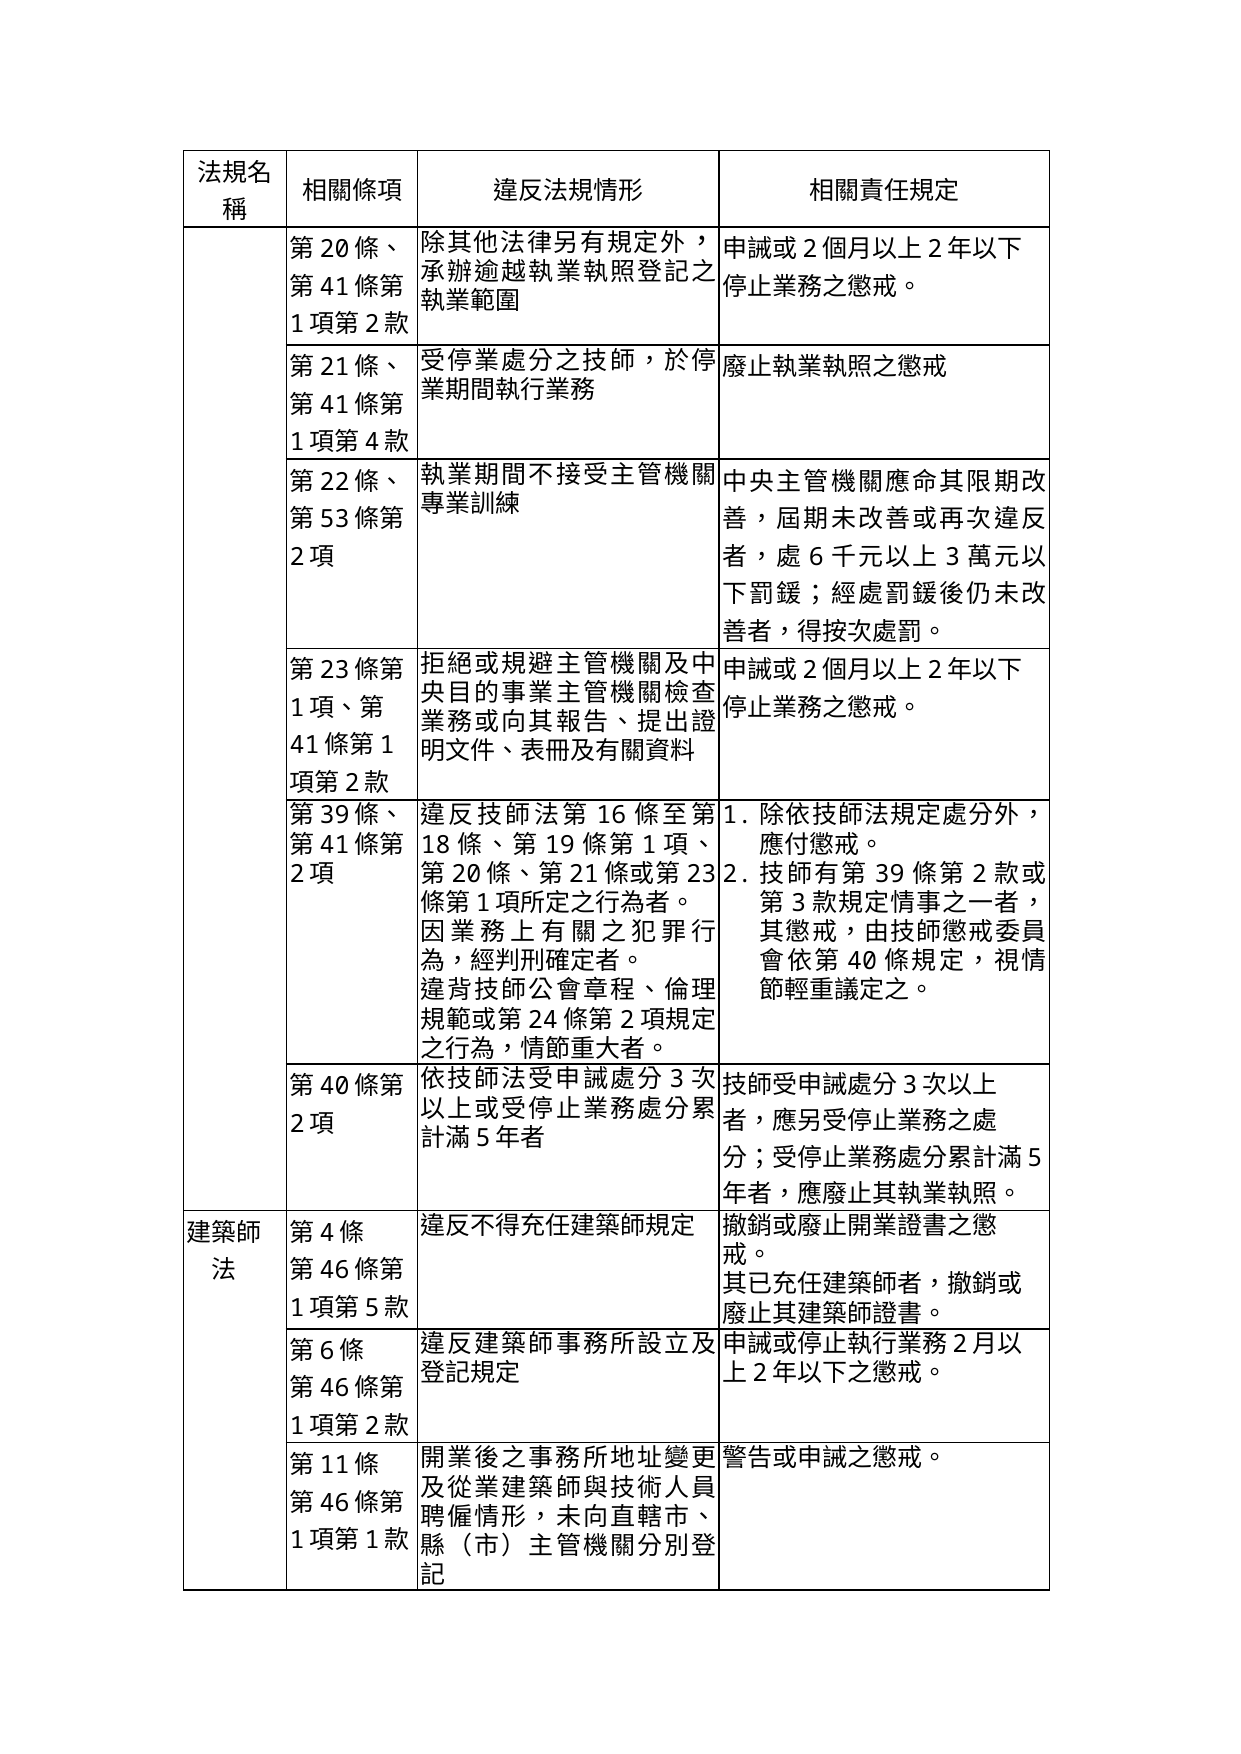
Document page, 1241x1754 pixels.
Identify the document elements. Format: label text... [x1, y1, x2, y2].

table_cell 執業期間不接受主管機關專業訓練 [418, 460, 718, 647]
table_cell 第39條、第41條第2項 [287, 801, 417, 1063]
table_header 法規名稱 [184, 151, 286, 226]
table_cell 第4條 第46條第1項第5款 [287, 1211, 417, 1328]
table_cell 申誡或2個月以上2年以下停止業務之懲戒。 [720, 228, 1049, 344]
table_cell 廢止執業執照之懲戒 [720, 346, 1049, 458]
table_cell 第40條第2項 [287, 1065, 417, 1209]
table_cell 違反建築師事務所設立及登記規定 [418, 1330, 718, 1442]
table_cell 除依技師法規定處分外，應付懲戒。 技師有第39條第2款或第3款規定情事之一者，其懲戒，由技師懲戒委員會依第40條規定，視情節輕重議定之。 [720, 801, 1049, 1063]
table_cell 警告或申誡之懲戒。 [720, 1443, 1049, 1589]
table_cell 中央主管機關應命其限期改善，屆期未改善或再次違反者，處6千元以上3萬元以下罰鍰；經處罰鍰後仍未改善者，得按次處罰。 [720, 460, 1049, 647]
table_cell 申誡或停止執行業務2月以上2年以下之懲戒。 [720, 1330, 1049, 1442]
table_cell 受停業處分之技師，於停業期間執行業務 [418, 346, 718, 458]
table_cell 第11條 第46條第1項第1款 [287, 1443, 417, 1589]
table_cell 撤銷或廢止開業證書之懲戒。 其已充任建築師者，撤銷或廢止其建築師證書。 [720, 1211, 1049, 1328]
table_cell 違反不得充任建築師規定 [418, 1211, 718, 1328]
table_header 相關條項 [287, 151, 417, 226]
table_cell 第6條 第46條第1項第2款 [287, 1330, 417, 1442]
table_header 相關責任規定 [720, 151, 1049, 226]
table_cell [184, 228, 286, 1209]
table_cell 第21條、 第41條第1項第4款 [287, 346, 417, 458]
table_cell 除其他法律另有規定外，承辦逾越執業執照登記之執業範圍 [418, 228, 718, 344]
table_cell 第23條第1項、第41條第1項第2款 [287, 649, 417, 799]
table_cell 違反技師法第16條至第18條、第19條第1項、第20條、第21條或第23條第1項所定之行為者。 因業務上有關之犯罪行為，經判刑確定者。 違背技師公會章程、倫理規範或第24條第2項規定之行為，情節重大者。 [418, 801, 718, 1063]
table_cell 申誡或2個月以上2年以下停止業務之懲戒。 [720, 649, 1049, 799]
table_header 違反法規情形 [418, 151, 718, 226]
table_cell 技師受申誡處分3次以上者，應另受停止業務之處分；受停止業務處分累計滿5年者，應廢止其執業執照。 [720, 1065, 1049, 1209]
table_cell 第22條、第53條第2項 [287, 460, 417, 647]
table_cell 拒絕或規避主管機關及中央目的事業主管機關檢查業務或向其報告、提出證明文件、表冊及有關資料 [418, 649, 718, 799]
table_cell 建築師法 [184, 1211, 286, 1589]
table_cell 依技師法受申誡處分3次以上或受停止業務處分累計滿5年者 [418, 1065, 718, 1209]
table_cell 第20條、 第41條第1項第2款 [287, 228, 417, 344]
table_cell 開業後之事務所地址變更及從業建築師與技術人員聘僱情形，未向直轄市、縣（市）主管機關分別登記 [418, 1443, 718, 1589]
